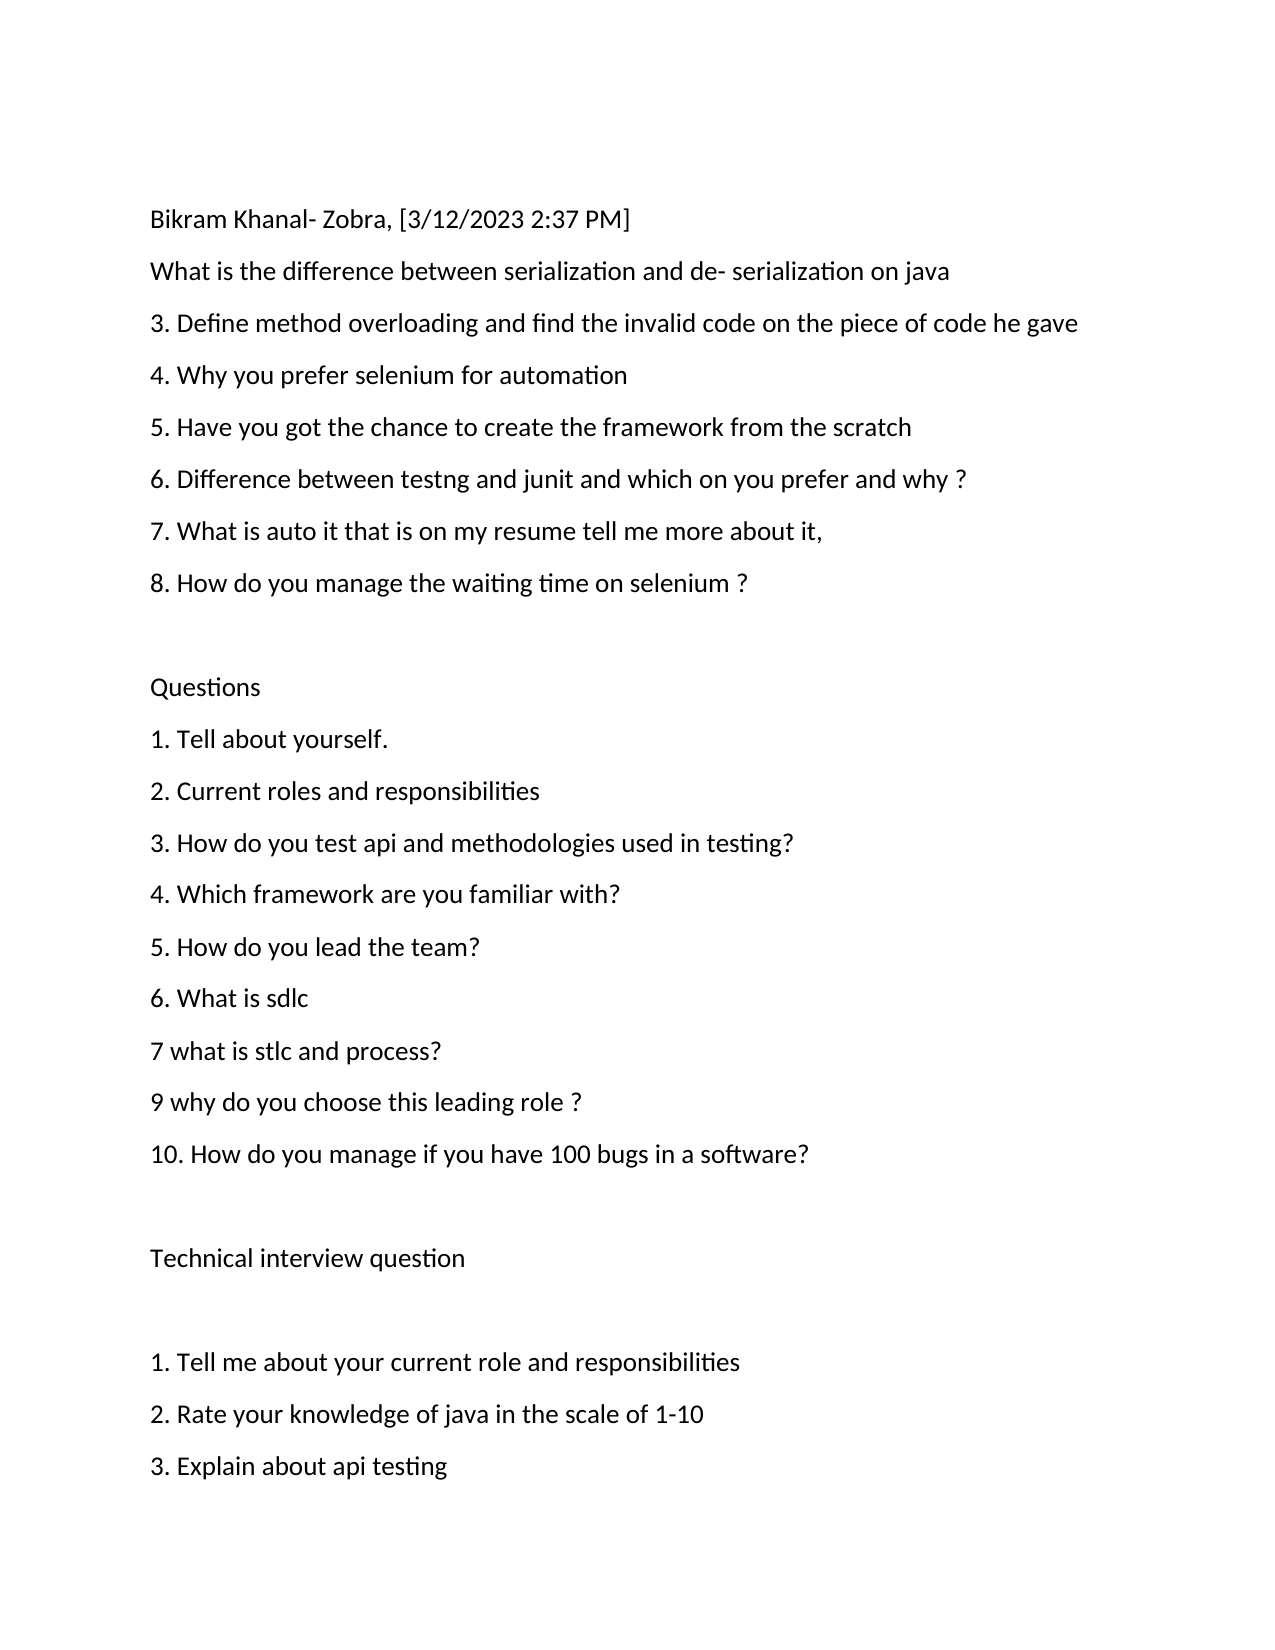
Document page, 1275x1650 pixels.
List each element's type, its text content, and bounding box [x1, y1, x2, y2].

text 6. Difference between testng and junit and which on you prefer and why ? [150, 462, 1125, 495]
text 9 why do you choose this leading role ? [150, 1086, 1125, 1119]
text 4. Why you prefer selenium for automation [150, 358, 1125, 391]
text 7. What is auto it that is on my resume tell me more about it, [150, 514, 1125, 547]
text 5. How do you lead the team? [150, 930, 1125, 963]
text What is the difference between serialization and de- serialization on java [150, 254, 1125, 287]
text 8. How do you manage the waiting time on selenium ? [150, 566, 1125, 599]
text Questions [150, 670, 1125, 703]
text Bikram Khanal- Zobra, [3/12/2023 2:37 PM] [150, 202, 1125, 235]
text 10. How do you manage if you have 100 bugs in a software? [150, 1138, 1125, 1171]
text 6. What is sdlc [150, 982, 1125, 1015]
text 3. Define method overloading and find the invalid code on the piece of code he gave [150, 306, 1125, 339]
text 3. Explain about api testing [150, 1449, 1125, 1482]
text 2. Rate your knowledge of java in the scale of 1-10 [150, 1397, 1125, 1431]
text 4. Which framework are you familiar with? [150, 878, 1125, 911]
text 7 what is stlc and process? [150, 1034, 1125, 1067]
text 3. How do you test api and methodologies used in testing? [150, 826, 1125, 859]
text 1. Tell about yourself. [150, 722, 1125, 755]
text 5. Have you got the chance to create the framework from the scratch [150, 410, 1125, 443]
text 1. Tell me about your current role and responsibilities [150, 1346, 1125, 1378]
text Technical interview question [150, 1242, 1125, 1274]
text 2. Current roles and responsibilities [150, 774, 1125, 807]
